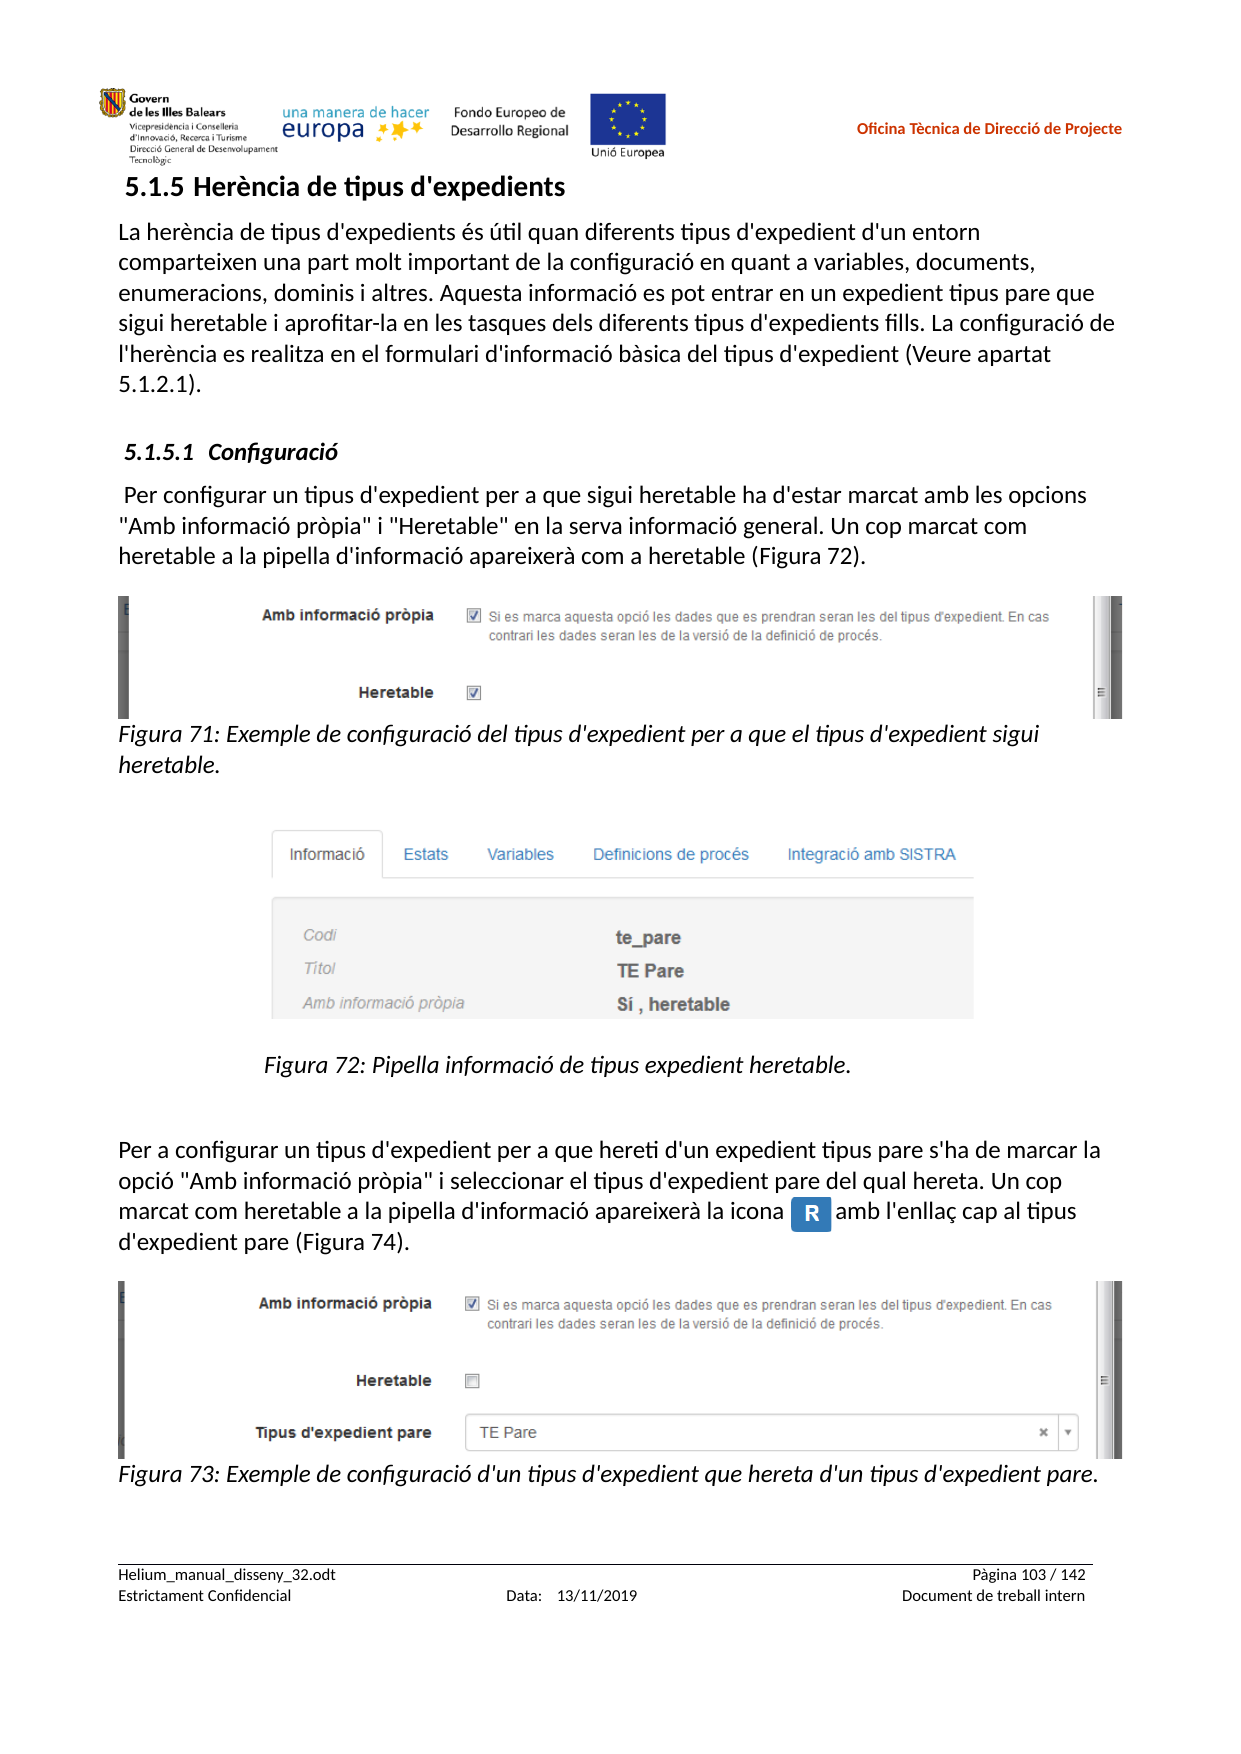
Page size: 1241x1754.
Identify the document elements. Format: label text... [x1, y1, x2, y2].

picture [266, 822, 974, 1019]
picture [118, 596, 1123, 719]
text Figura 72: Pipella informació de tipus expedient heretable. [264, 1019, 976, 1079]
subtitle Configuració [118, 437, 1122, 467]
text Per a configurar un tipus d'expedient per a que hereti d'un expedient tipus pare s'ha de marcar la opció "Amb informació pròpia" i seleccionar el tipus d'expedient pare del qual hereta. Un cop marcat com heretable a la pipella d'informació apareixerà la icona amb l'enllaç cap al tipus d'expedient pare (Figura 74). [118, 1134, 1122, 1256]
text Per configurar un tipus d'expedient per a que sigui heretable ha d'estar marcat amb les opcions "Amb informació pròpia" i "Heretable" en la serva informació general. Un cop marcat com heretable a la pipella d'informació apareixerà com a heretable (Figura 72). [118, 479, 1122, 571]
text La herència de tipus d'expedients és útil quan diferents tipus d'expedient d'un entorn comparteixen una part molt important de la configuració en quant a variables, documents, enumeracions, dominis i altres. Aquesta informació es pot entrar en un expedient tipus pare que sigui heretable i aprofitar-la en les tasques dels diferents tipus d'expedients fills. La configuració de l'herència es realitza en el formulari d'informació bàsica del tipus d'expedient (Veure apartat 5.1.2.1). [118, 216, 1122, 399]
subtitle Herència de tipus d'expedients [118, 168, 1122, 203]
picture [99, 87, 668, 166]
text Figura 73: Exemple de configuració d'un tipus d'expedient que hereta d'un tipus d'expedient pare. [118, 1459, 1122, 1489]
text Figura 71: Exemple de configuració del tipus d'expedient per a que el tipus d'expedient sigui heretable. [118, 719, 1122, 779]
picture [791, 1197, 832, 1232]
picture [118, 1281, 1123, 1459]
